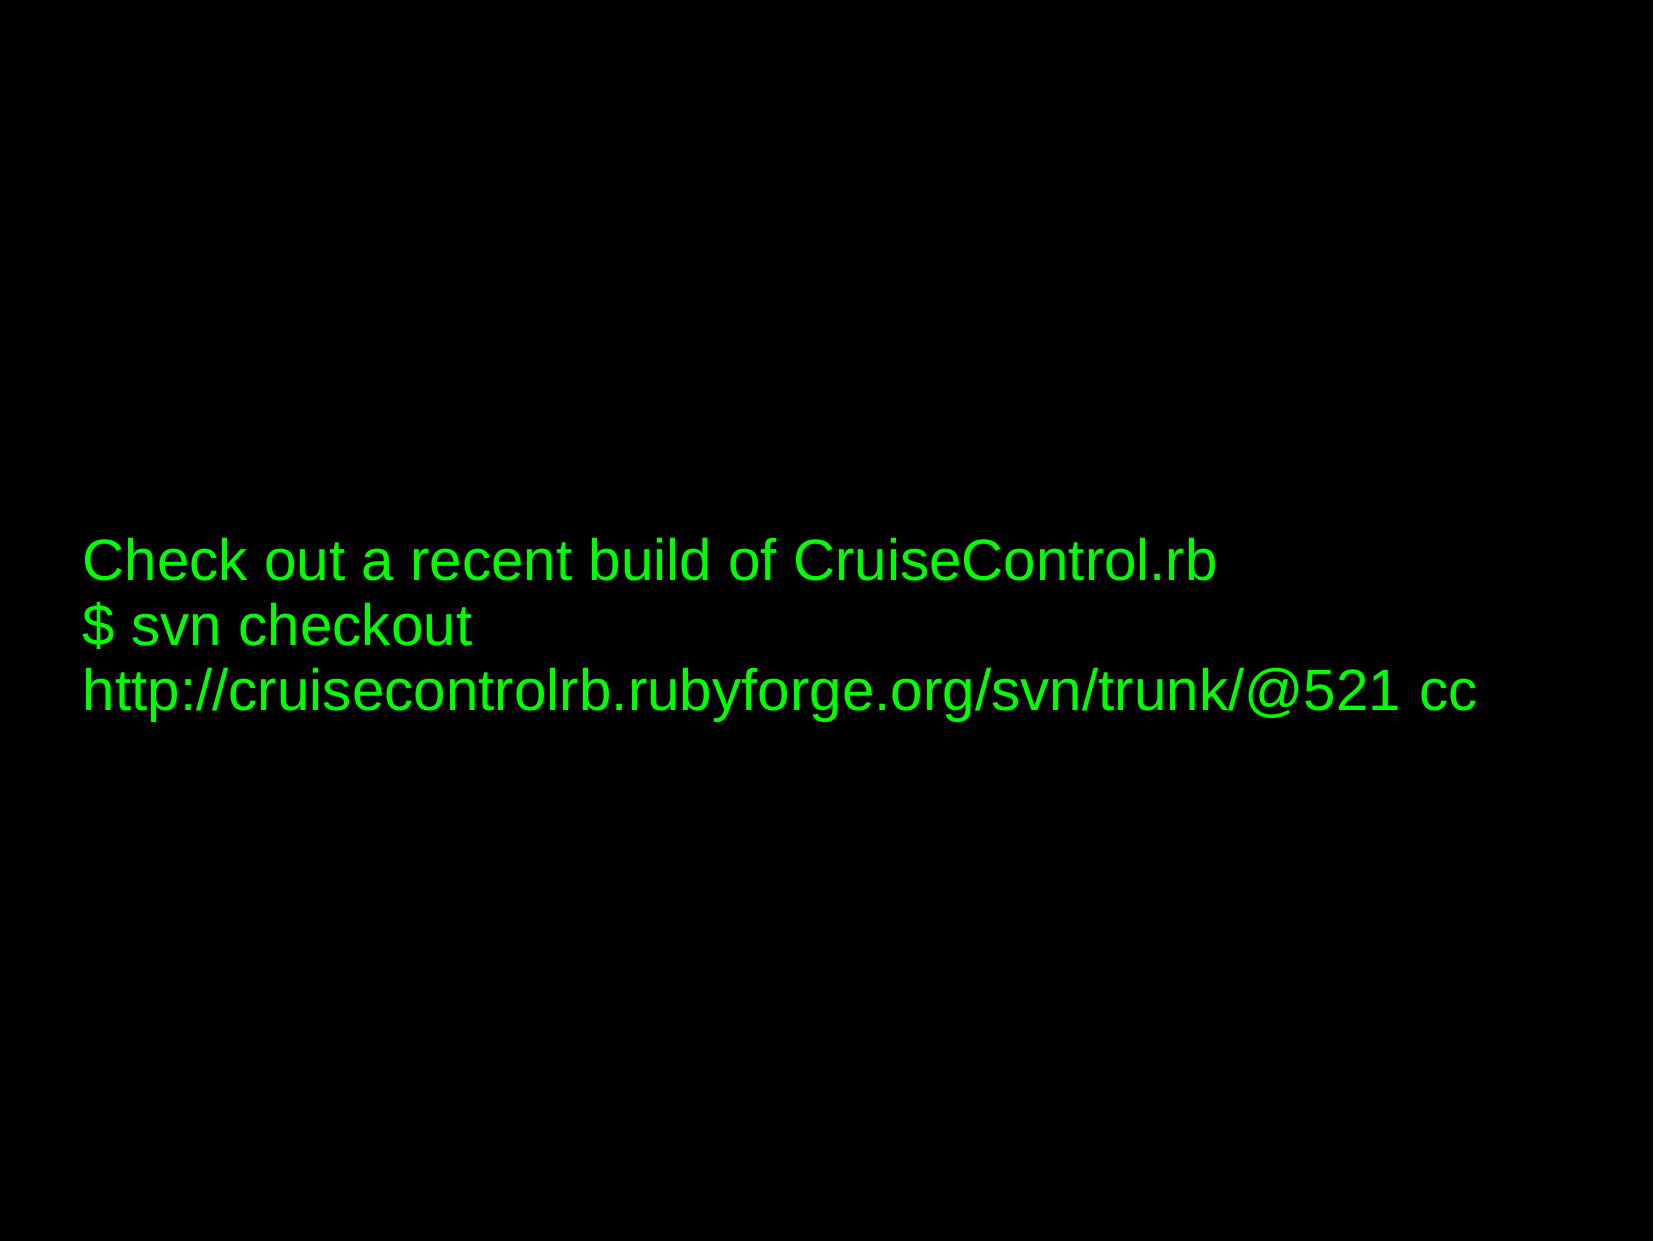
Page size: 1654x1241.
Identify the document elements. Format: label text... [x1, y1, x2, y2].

title Check out a recent build of CruiseControl.rb $ svn checkout http://cruisecontrolrb.rubyforge.org/svn/trunk/@521 cc [82, 49, 1571, 1201]
